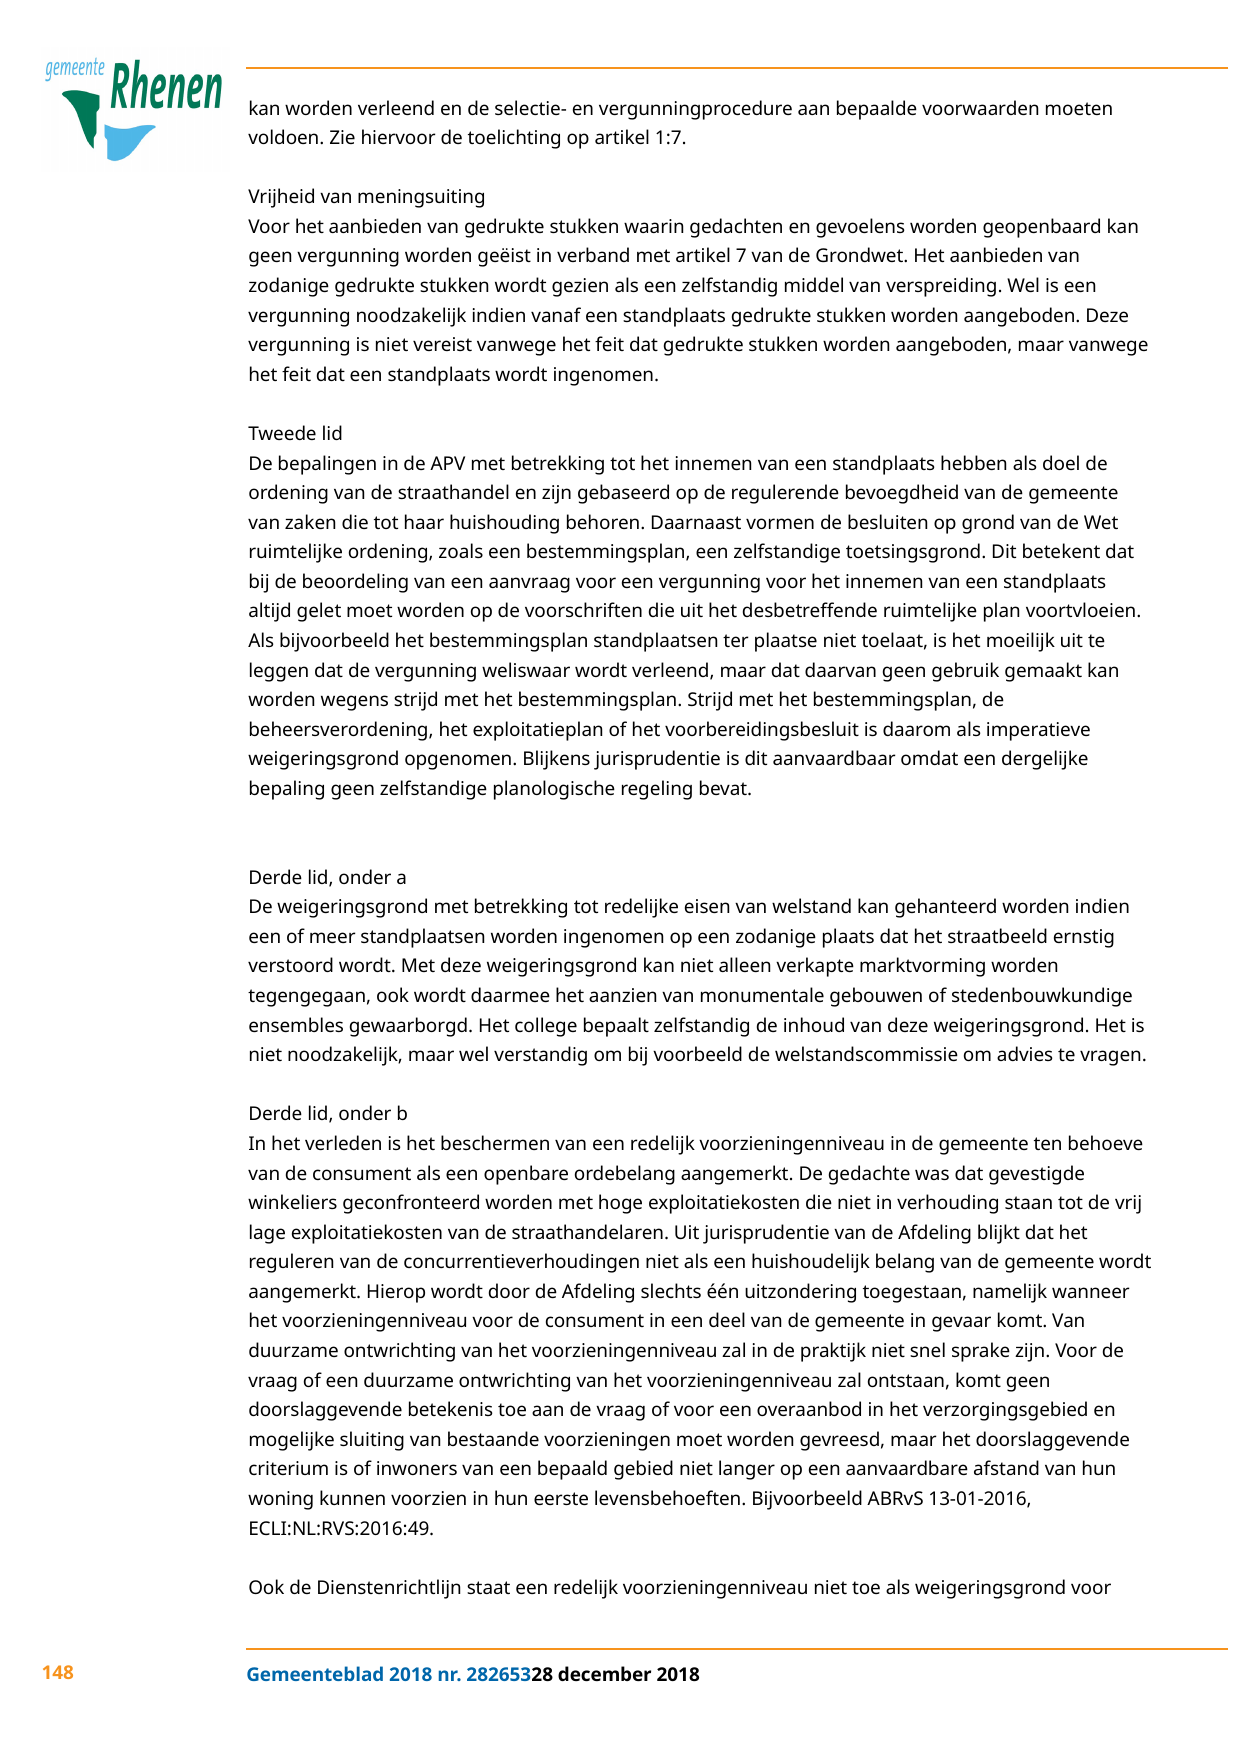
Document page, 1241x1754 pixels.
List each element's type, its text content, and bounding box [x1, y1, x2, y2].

text Ook de Dienstenrichtlijn staat een redelijk voorzieningenniveau niet toe als weigeringsgrond voor [248, 1574, 1152, 1600]
picture [41, 47, 231, 172]
text Voor het aanbieden van gedrukte stukken waarin gedachten en gevoelens worden geopenbaard kan geen vergunning worden geëist in verband met artikel 7 van de Grondwet. Het aanbieden van zodanige gedrukte stukken wordt gezien als een zelfstandig middel van verspreiding. Wel is een vergunning noodzakelijk indien vanaf een standplaats gedrukte stukken worden aangeboden. Deze vergunning is niet vereist vanwege het feit dat gedrukte stukken worden aangeboden, maar vanwege het feit dat een standplaats wordt ingenomen. [248, 213, 1152, 387]
text Derde lid, onder a [248, 864, 1152, 890]
text Als bijvoorbeeld het bestemmingsplan standplaatsen ter plaatse niet toelaat, is het moeilijk uit te leggen dat de vergunning weliswaar wordt verleend, maar dat daarvan geen gebruik gemaakt kan worden wegens strijd met het bestemmingsplan. Strijd met het bestemmingsplan, de beheersverordening, het exploitatieplan of het voorbereidingsbesluit is daarom als imperatieve weigeringsgrond opgenomen. Blijkens jurisprudentie is dit aanvaardbaar omdat een dergelijke bepaling geen zelfstandige planologische regeling bevat. [248, 627, 1152, 801]
text De weigeringsgrond met betrekking tot redelijke eisen van welstand kan gehanteerd worden indien een of meer standplaatsen worden ingenomen op een zodanige plaats dat het straatbeeld ernstig verstoord wordt. Met deze weigeringsgrond kan niet alleen verkapte marktvorming worden tegengegaan, ook wordt daarmee het aanzien van monumentale gebouwen of stedenbouwkundige ensembles gewaarborgd. Het college bepaalt zelfstandig de inhoud van deze weigeringsgrond. Het is niet noodzakelijk, maar wel verstandig om bij voorbeeld de welstandscommissie om advies te vragen. [248, 893, 1152, 1067]
text Vrijheid van meningsuiting [248, 183, 1152, 209]
text In het verleden is het beschermen van een redelijk voorzieningenniveau in de gemeente ten behoeve van de consument als een openbare ordebelang aangemerkt. De gedachte was dat gevestigde winkeliers geconfronteerd worden met hoge exploitatiekosten die niet in verhouding staan tot de vrij lage exploitatiekosten van de straathandelaren. Uit jurisprudentie van de Afdeling blijkt dat het reguleren van de concurrentieverhoudingen niet als een huishoudelijk belang van de gemeente wordt aangemerkt. Hierop wordt door de Afdeling slechts één uitzondering toegestaan, namelijk wanneer het voorzieningenniveau voor de consument in een deel van de gemeente in gevaar komt. Van duurzame ontwrichting van het voorzieningenniveau zal in de praktijk niet snel sprake zijn. Voor de vraag of een duurzame ontwrichting van het voorzieningenniveau zal ontstaan, komt geen doorslaggevende betekenis toe aan de vraag of voor een overaanbod in het verzorgingsgebied en mogelijke sluiting van bestaande voorzieningen moet worden gevreesd, maar het doorslaggevende criterium is of inwoners van een bepaald gebied niet langer op een aanvaardbare afstand van hun woning kunnen voorzien in hun eerste levensbehoeften. Bijvoorbeeld ABRvS 13-01-2016, ECLI:NL:RVS:2016:49. [248, 1130, 1152, 1541]
text De bepalingen in de APV met betrekking tot het innemen van een standplaats hebben als doel de ordening van de straathandel en zijn gebaseerd op de regulerende bevoegdheid van de gemeente van zaken die tot haar huishouding behoren. Daarnaast vormen de besluiten op grond van de Wet ruimtelijke ordening, zoals een bestemmingsplan, een zelfstandige toetsingsgrond. Dit betekent dat bij de beoordeling van een aanvraag voor een vergunning voor het innemen van een standplaats altijd gelet moet worden op de voorschriften die uit het desbetreffende ruimtelijke plan voortvloeien. [248, 450, 1152, 623]
text Derde lid, onder b [248, 1101, 1152, 1126]
text kan worden verleend en de selectie- en vergunningprocedure aan bepaalde voorwaarden moeten voldoen. Zie hiervoor de toelichting op artikel 1:7. [248, 95, 1152, 150]
text Tweede lid [248, 420, 1152, 446]
